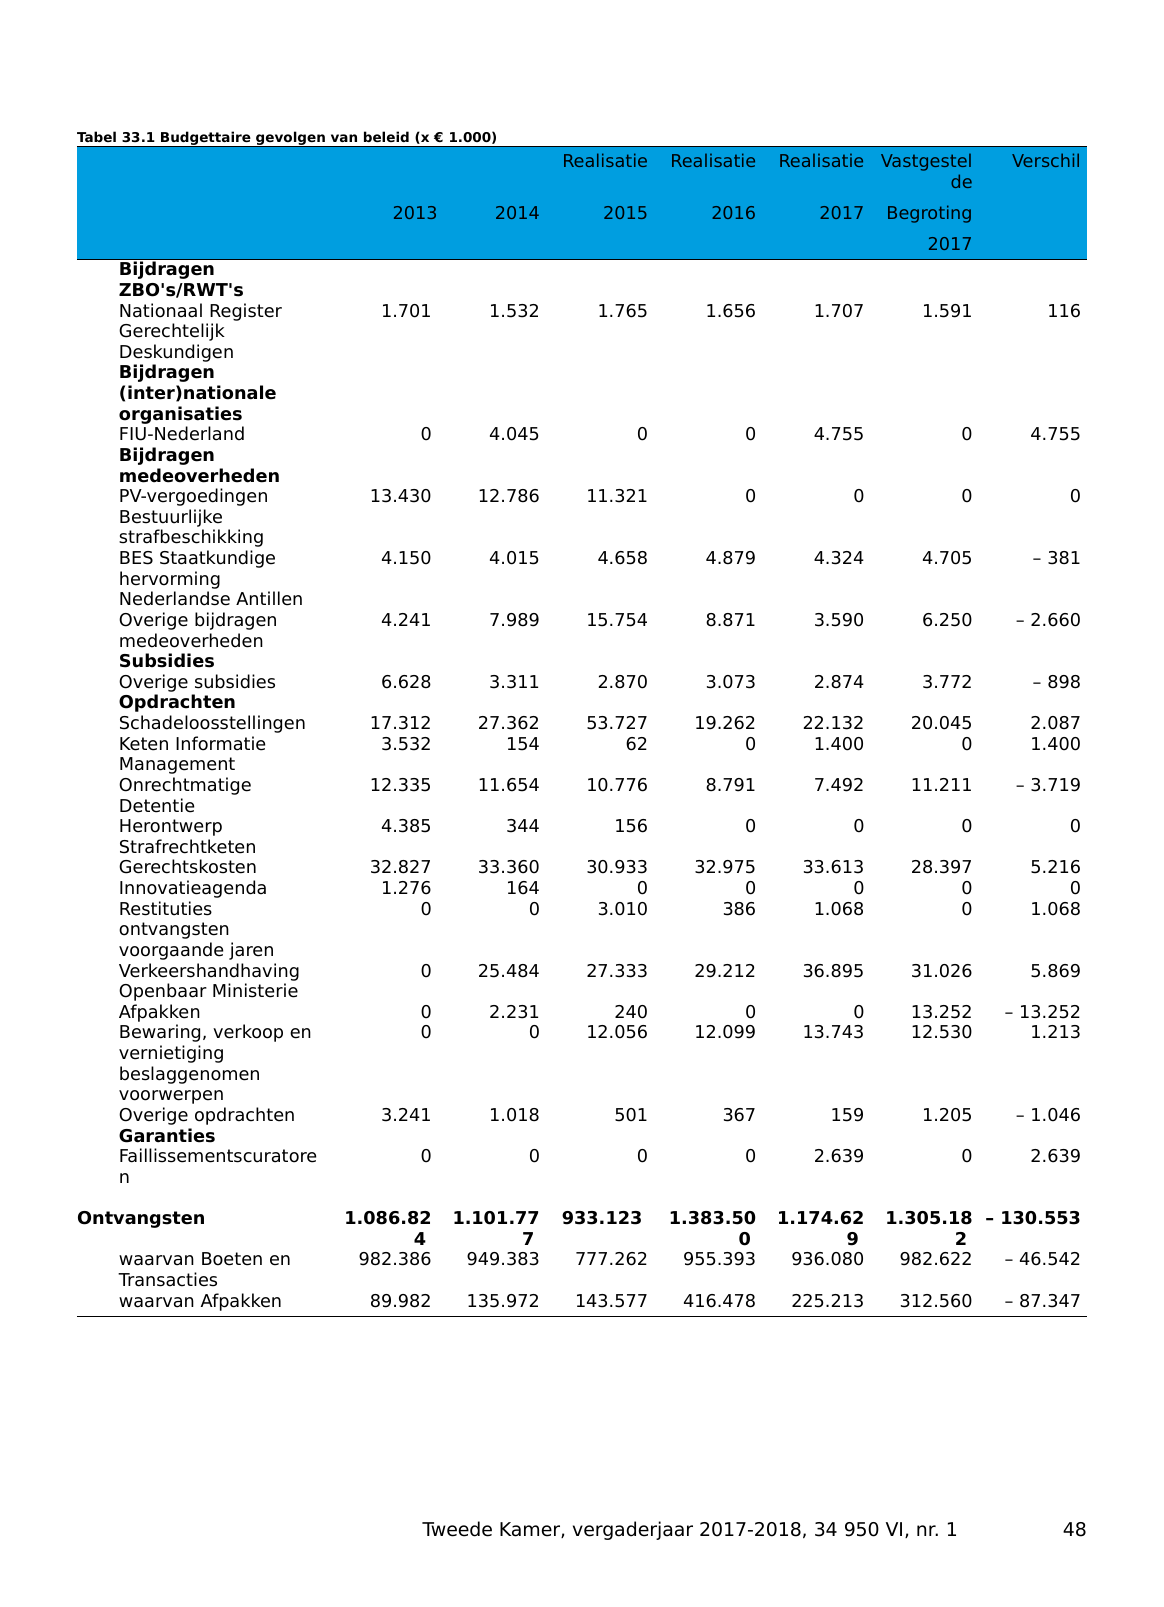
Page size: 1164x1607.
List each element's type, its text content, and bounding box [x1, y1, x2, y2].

table_cell 33.613 [762, 858, 870, 878]
table_cell Realisatie [546, 147, 654, 197]
table_cell 933.123 [546, 1208, 654, 1249]
table_cell 2.087 [978, 713, 1087, 734]
table_cell waarvan Afpakken [113, 1291, 329, 1316]
table_cell 0 [870, 878, 978, 899]
table_cell – 130.553 [978, 1208, 1087, 1249]
table_cell 89.982 [329, 1291, 437, 1316]
table_cell 31.026 [870, 961, 978, 1002]
table_cell [77, 878, 113, 899]
table_cell [978, 1126, 1087, 1146]
table_cell [978, 445, 1087, 486]
table_cell 0 [762, 878, 870, 899]
table_cell 1.400 [762, 734, 870, 775]
table_cell 0 [546, 1146, 654, 1187]
table_cell [654, 1188, 762, 1208]
table_cell [438, 363, 546, 424]
table_cell 1.305.182 [870, 1208, 978, 1249]
table_cell 0 [870, 1146, 978, 1187]
table_cell [113, 1188, 329, 1208]
table_cell 386 [654, 899, 762, 961]
table_cell 2017 [762, 197, 870, 228]
table_cell Garanties [113, 1126, 329, 1146]
table_cell 12.056 [546, 1023, 654, 1105]
table_cell 3.311 [438, 672, 546, 692]
table_cell 0 [546, 424, 654, 445]
table_cell 312.560 [870, 1291, 978, 1316]
table_cell 3.241 [329, 1105, 437, 1126]
table_cell 2017 [870, 228, 978, 259]
table_cell 4.705 [870, 548, 978, 610]
table_cell 0 [438, 1023, 546, 1105]
table_cell 4.015 [438, 548, 546, 610]
table_cell 1.086.824 [329, 1208, 437, 1249]
table_cell Subsidies [113, 651, 329, 672]
table_cell 4.241 [329, 610, 437, 651]
table_cell [438, 147, 546, 197]
table_cell [870, 363, 978, 424]
table_cell [77, 816, 113, 857]
table_cell Nationaal Register Gerechtelijk Deskundigen [113, 301, 329, 362]
table_cell 12.530 [870, 1023, 978, 1105]
table_cell 30.933 [546, 858, 654, 878]
table_cell 1.400 [978, 734, 1087, 775]
table_cell 36.895 [762, 961, 870, 1002]
table_cell [77, 1105, 113, 1126]
table_cell 1.174.629 [762, 1208, 870, 1249]
table_cell Bijdragen ZBO's/RWT's [113, 260, 329, 301]
table_cell 25.484 [438, 961, 546, 1002]
table_cell 0 [654, 734, 762, 775]
table_cell 982.622 [870, 1249, 978, 1291]
table_cell Begroting [870, 197, 978, 228]
table_cell Onrechtmatige Detentie [113, 775, 329, 816]
table_cell [77, 301, 113, 362]
table_cell – 898 [978, 672, 1087, 692]
table_cell – 1.046 [978, 1105, 1087, 1126]
table_cell 28.397 [870, 858, 978, 878]
table_cell [762, 260, 870, 301]
table_cell Restituties ontvangsten voorgaande jaren [113, 899, 329, 961]
table_cell 1.591 [870, 301, 978, 362]
table_cell [329, 445, 437, 486]
table_cell Opdrachten [113, 693, 329, 713]
table_cell – 381 [978, 548, 1087, 610]
table_cell [546, 693, 654, 713]
table_cell [762, 363, 870, 424]
table_cell Vastgestelde [870, 147, 978, 197]
table_cell [77, 899, 113, 961]
table_cell [438, 445, 546, 486]
table_cell 0 [870, 734, 978, 775]
table_cell 33.360 [438, 858, 546, 878]
table_cell 7.989 [438, 610, 546, 651]
table_cell 27.362 [438, 713, 546, 734]
table_cell 3.590 [762, 610, 870, 651]
table_cell 27.333 [546, 961, 654, 1002]
table_cell 12.099 [654, 1023, 762, 1105]
table_cell 225.213 [762, 1291, 870, 1316]
table_cell [77, 363, 113, 424]
table_cell 1.205 [870, 1105, 978, 1126]
table_cell [77, 961, 113, 1002]
table_cell 6.250 [870, 610, 978, 651]
table_cell 8.791 [654, 775, 762, 816]
table_cell [762, 1126, 870, 1146]
table_cell PV-vergoedingen Bestuurlijke strafbeschikking [113, 486, 329, 548]
table_cell 501 [546, 1105, 654, 1126]
table_cell [77, 651, 113, 672]
table_cell 0 [870, 486, 978, 548]
table_cell 0 [762, 486, 870, 548]
table_cell Overige subsidies [113, 672, 329, 692]
table_cell [438, 260, 546, 301]
table_cell [329, 260, 437, 301]
table_cell 154 [438, 734, 546, 775]
table_cell [870, 651, 978, 672]
table_cell 1.101.777 [438, 1208, 546, 1249]
table_cell 1.532 [438, 301, 546, 362]
table_cell Bijdragen (inter)nationale organisaties [113, 363, 329, 424]
table_cell [978, 228, 1087, 259]
table_cell – 87.347 [978, 1291, 1087, 1316]
table_cell [546, 445, 654, 486]
table_cell 0 [870, 816, 978, 857]
table_cell [329, 363, 437, 424]
table_cell Ontvangsten [77, 1208, 329, 1249]
table_cell 13.743 [762, 1023, 870, 1105]
table_cell 15.754 [546, 610, 654, 651]
table_cell Gerechtskosten [113, 858, 329, 878]
table_cell 0 [329, 1002, 437, 1022]
table_cell BES Staatkundige hervorming Nederlandse Antillen [113, 548, 329, 610]
table_cell [77, 445, 113, 486]
table_cell [329, 147, 437, 197]
table_cell [654, 1126, 762, 1146]
table_cell 4.755 [978, 424, 1087, 445]
table_cell 2.870 [546, 672, 654, 692]
table_cell 0 [546, 878, 654, 899]
table_cell 4.324 [762, 548, 870, 610]
table_cell [546, 651, 654, 672]
table_cell 3.772 [870, 672, 978, 692]
table_cell [77, 1291, 113, 1316]
table_cell Overige opdrachten [113, 1105, 329, 1126]
table_cell [762, 651, 870, 672]
table_cell 0 [870, 899, 978, 961]
table_cell – 2.660 [978, 610, 1087, 651]
table_cell [438, 1126, 546, 1146]
table_cell Herontwerp Strafrechtketen [113, 816, 329, 857]
table_cell [113, 147, 329, 197]
table_cell Realisatie [654, 147, 762, 197]
table_cell 8.871 [654, 610, 762, 651]
table_cell [654, 651, 762, 672]
table_cell 3.532 [329, 734, 437, 775]
table_cell 777.262 [546, 1249, 654, 1291]
table_cell 2.231 [438, 1002, 546, 1022]
table_cell 0 [978, 816, 1087, 857]
table_cell 949.383 [438, 1249, 546, 1291]
table_cell 11.211 [870, 775, 978, 816]
table_cell 3.073 [654, 672, 762, 692]
table_cell [546, 260, 654, 301]
table_cell Schadeloosstellingen [113, 713, 329, 734]
table_cell [762, 445, 870, 486]
table_cell 2016 [654, 197, 762, 228]
table_cell 17.312 [329, 713, 437, 734]
table_cell [77, 1188, 113, 1208]
table_cell 0 [329, 1023, 437, 1105]
table_cell – 3.719 [978, 775, 1087, 816]
table_cell 20.045 [870, 713, 978, 734]
table_cell [438, 651, 546, 672]
table_cell [77, 858, 113, 878]
table_cell [870, 260, 978, 301]
table_cell 0 [762, 816, 870, 857]
table_cell [654, 260, 762, 301]
table_cell 1.707 [762, 301, 870, 362]
table_cell 240 [546, 1002, 654, 1022]
table_cell [77, 693, 113, 713]
table_cell 11.654 [438, 775, 546, 816]
table_cell [546, 363, 654, 424]
table_cell 2.639 [762, 1146, 870, 1187]
table_cell 4.045 [438, 424, 546, 445]
table_cell 982.386 [329, 1249, 437, 1291]
table_cell 19.262 [654, 713, 762, 734]
table_cell 0 [438, 1146, 546, 1187]
table_cell 2.639 [978, 1146, 1087, 1187]
table_cell [762, 228, 870, 259]
table_cell 156 [546, 816, 654, 857]
table_cell [77, 1023, 113, 1105]
table_cell 0 [329, 1146, 437, 1187]
table_cell [978, 651, 1087, 672]
table_cell [77, 1146, 113, 1187]
table_cell [978, 197, 1087, 228]
table_cell [329, 228, 437, 259]
table_cell 5.869 [978, 961, 1087, 1002]
table_cell [77, 548, 113, 610]
table_cell [77, 1126, 113, 1146]
table_cell 6.628 [329, 672, 437, 692]
table_cell – 13.252 [978, 1002, 1087, 1022]
table_cell 367 [654, 1105, 762, 1126]
table_cell 12.786 [438, 486, 546, 548]
table_cell 1.383.500 [654, 1208, 762, 1249]
table_cell 4.879 [654, 548, 762, 610]
table_cell 1.765 [546, 301, 654, 362]
table_cell 955.393 [654, 1249, 762, 1291]
table_cell 11.321 [546, 486, 654, 548]
table_cell 936.080 [762, 1249, 870, 1291]
table_cell Verschil [978, 147, 1087, 197]
table_cell 1.068 [762, 899, 870, 961]
table_cell 0 [870, 424, 978, 445]
table_cell [870, 445, 978, 486]
table_cell 12.335 [329, 775, 437, 816]
table_cell Realisatie [762, 147, 870, 197]
table_cell Innovatieagenda [113, 878, 329, 899]
table_cell 13.430 [329, 486, 437, 548]
table_cell [978, 363, 1087, 424]
table_cell 0 [654, 486, 762, 548]
table_cell 29.212 [654, 961, 762, 1002]
table_cell 2.874 [762, 672, 870, 692]
table_cell 159 [762, 1105, 870, 1126]
table_cell 344 [438, 816, 546, 857]
table_cell [762, 1188, 870, 1208]
table_cell 1.701 [329, 301, 437, 362]
table_cell 4.658 [546, 548, 654, 610]
table_cell [77, 424, 113, 445]
table_cell 7.492 [762, 775, 870, 816]
table_cell 2015 [546, 197, 654, 228]
table_cell Overige bijdragen medeoverheden [113, 610, 329, 651]
table_cell [546, 1188, 654, 1208]
table_cell Bijdragen medeoverheden [113, 445, 329, 486]
table_cell [654, 228, 762, 259]
table_cell 0 [329, 961, 437, 1002]
table_cell 0 [438, 899, 546, 961]
table_cell 416.478 [654, 1291, 762, 1316]
table_cell [654, 693, 762, 713]
table_cell 4.385 [329, 816, 437, 857]
table_cell 10.776 [546, 775, 654, 816]
table_cell 4.150 [329, 548, 437, 610]
table_cell 53.727 [546, 713, 654, 734]
table_cell [77, 775, 113, 816]
table_cell [978, 260, 1087, 301]
table_cell [978, 693, 1087, 713]
table_cell [654, 445, 762, 486]
table_cell [77, 1249, 113, 1291]
table_cell [77, 147, 113, 197]
table_cell Faillissementscuratoren [113, 1146, 329, 1187]
table_cell [546, 1126, 654, 1146]
table_cell 1.018 [438, 1105, 546, 1126]
table_cell 0 [654, 424, 762, 445]
table_cell [762, 693, 870, 713]
table_cell 32.827 [329, 858, 437, 878]
table_cell 5.216 [978, 858, 1087, 878]
table_cell 13.252 [870, 1002, 978, 1022]
table_cell [77, 1002, 113, 1022]
table_cell 1.656 [654, 301, 762, 362]
table_cell waarvan Boeten en Transacties [113, 1249, 329, 1291]
table_cell [546, 228, 654, 259]
table_cell 0 [978, 878, 1087, 899]
table_cell 116 [978, 301, 1087, 362]
table_cell Bewaring, verkoop en vernietiging beslaggenomen voorwerpen [113, 1023, 329, 1105]
table_cell 0 [762, 1002, 870, 1022]
table_cell [329, 693, 437, 713]
table_cell [77, 260, 113, 301]
table_cell 3.010 [546, 899, 654, 961]
table_cell 0 [654, 1146, 762, 1187]
table_cell 0 [654, 816, 762, 857]
table_cell [77, 734, 113, 775]
table_cell 1.068 [978, 899, 1087, 961]
table_cell [438, 693, 546, 713]
table_cell 143.577 [546, 1291, 654, 1316]
table_cell [870, 1188, 978, 1208]
table_cell [77, 672, 113, 692]
table_cell 0 [329, 424, 437, 445]
table_cell FIU-Nederland [113, 424, 329, 445]
table_cell – 46.542 [978, 1249, 1087, 1291]
table_cell 1.213 [978, 1023, 1087, 1105]
table_cell [77, 713, 113, 734]
table_cell 0 [654, 1002, 762, 1022]
table_cell 22.132 [762, 713, 870, 734]
table_cell Afpakken [113, 1002, 329, 1022]
table_cell 2014 [438, 197, 546, 228]
table_cell 0 [654, 878, 762, 899]
table_cell [978, 1188, 1087, 1208]
table_cell [438, 1188, 546, 1208]
table_cell 2013 [329, 197, 437, 228]
table_cell [870, 693, 978, 713]
table_header Tabel 33.1 Budgettaire gevolgen van beleid (x € 1.000) [77, 130, 1087, 146]
table_cell 0 [329, 899, 437, 961]
table_cell Verkeershandhaving Openbaar Ministerie [113, 961, 329, 1002]
table_cell [329, 1126, 437, 1146]
table_cell [870, 1126, 978, 1146]
table_cell [77, 610, 113, 651]
table_cell 135.972 [438, 1291, 546, 1316]
table_cell 0 [978, 486, 1087, 548]
table_cell [438, 228, 546, 259]
table_cell [329, 1188, 437, 1208]
table_cell Keten Informatie Management [113, 734, 329, 775]
table_cell [654, 363, 762, 424]
table_cell 62 [546, 734, 654, 775]
table_cell [329, 651, 437, 672]
table_cell 1.276 [329, 878, 437, 899]
table_cell 4.755 [762, 424, 870, 445]
table_cell 32.975 [654, 858, 762, 878]
table_cell [77, 486, 113, 548]
table_cell 164 [438, 878, 546, 899]
